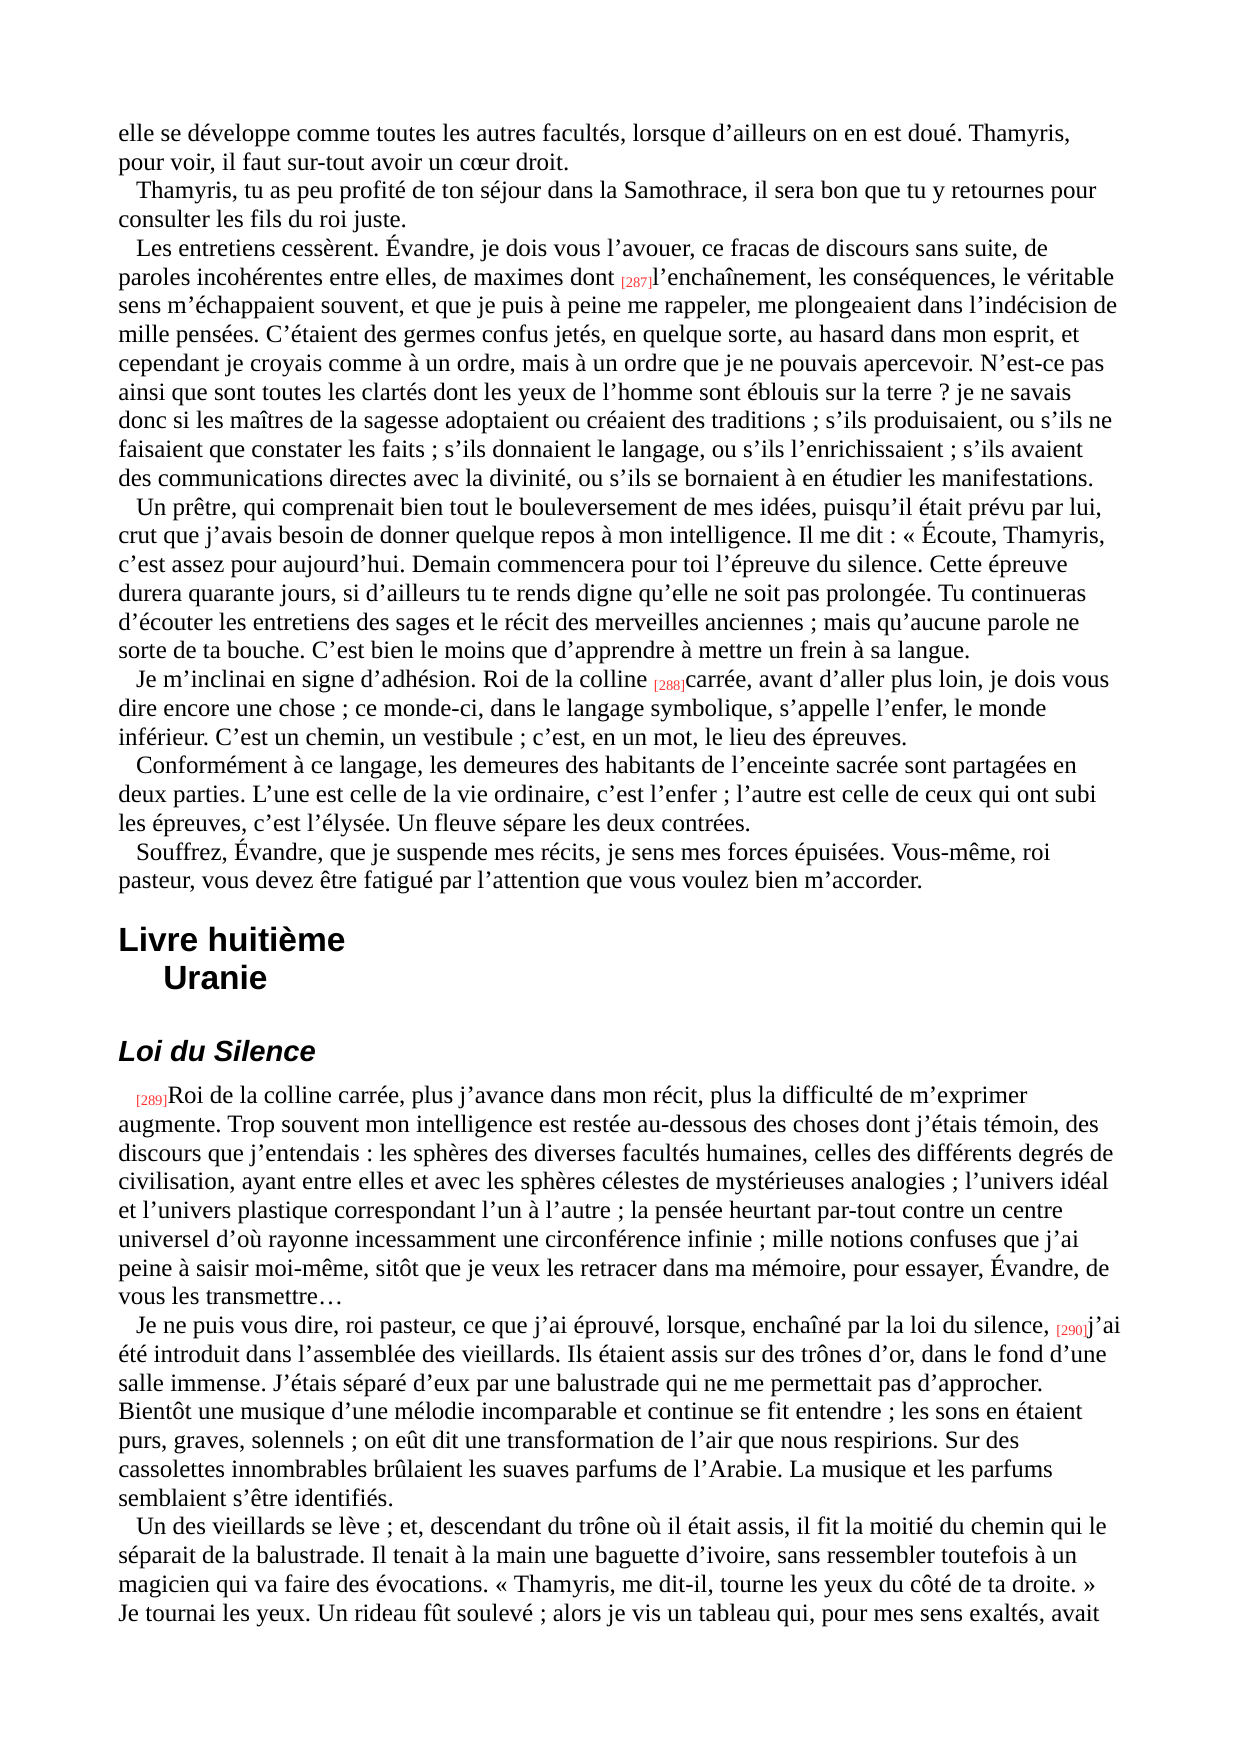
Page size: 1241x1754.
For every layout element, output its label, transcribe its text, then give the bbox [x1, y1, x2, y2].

text Les entretiens cessèrent. Évandre, je dois vous l’avouer, ce fracas de discours sans suite, de paroles incohérentes entre elles, de maximes dont [287]l’enchaînement, les conséquences, le véritable sens m’échappaient souvent, et que je puis à peine me rappeler, me plongeaient dans l’indécision de mille pensées. C’étaient des germes confus jetés, en quelque sorte, au hasard dans mon esprit, et cependant je croyais comme à un ordre, mais à un ordre que je ne pouvais apercevoir. N’est-ce pas ainsi que sont toutes les clartés dont les yeux de l’homme sont éblouis sur la terre ? je ne savais donc si les maîtres de la sagesse adoptaient ou créaient des traditions ; s’ils produisaient, ou s’ils ne faisaient que constater les faits ; s’ils donnaient le langage, ou s’ils l’enrichissaient ; s’ils avaient des communications directes avec la divinité, ou s’ils se bornaient à en étudier les manifestations. [118, 233, 1122, 492]
text Un prêtre, qui comprenait bien tout le bouleversement de mes idées, puisqu’il était prévu par lui, crut que j’avais besoin de donner quelque repos à mon intelligence. Il me dit : « Écoute, Thamyris, c’est assez pour aujourd’hui. Demain commencera pour toi l’épreuve du silence. Cette épreuve durera quarante jours, si d’ailleurs tu te rends digne qu’elle ne soit pas prolongée. Tu continueras d’écouter les entretiens des sages et le récit des merveilles anciennes ; mais qu’aucune parole ne sorte de ta bouche. C’est bien le moins que d’apprendre à mettre un frein à sa langue. [118, 492, 1122, 664]
text Je ne puis vous dire, roi pasteur, ce que j’ai éprouvé, lorsque, enchaîné par la loi du silence, [290]j’ai été introduit dans l’assemblée des vieillards. Ils étaient assis sur des trônes d’or, dans le fond d’une salle immense. J’étais séparé d’eux par une balustrade qui ne me permettait pas d’approcher. Bientôt une musique d’une mélodie incomparable et continue se fit entendre ; les sons en étaient purs, graves, solennels ; on eût dit une transformation de l’air que nous respirions. Sur des cassolettes innombrables brûlaient les suaves parfums de l’Arabie. La musique et les parfums semblaient s’être identifiés. [118, 1310, 1122, 1511]
text Je m’inclinai en signe d’adhésion. Roi de la colline [288]carrée, avant d’aller plus loin, je dois vous dire encore une chose ; ce monde-ci, dans le langage symbolique, s’appelle l’enfer, le monde inférieur. C’est un chemin, un vestibule ; c’est, en un mot, le lieu des épreuves. [118, 664, 1122, 751]
text [289]Roi de la colline carrée, plus j’avance dans mon récit, plus la difficulté de m’exprimer augmente. Trop souvent mon intelligence est restée au-dessous des choses dont j’étais témoin, des discours que j’entendais : les sphères des diverses facultés humaines, celles des différents degrés de civilisation, ayant entre elles et avec les sphères célestes de mystérieuses analogies ; l’univers idéal et l’univers plastique correspondant l’un à l’autre ; la pensée heurtant par-tout contre un centre universel d’où rayonne incessamment une circonférence infinie ; mille notions confuses que j’ai peine à saisir moi-même, sitôt que je veux les retracer dans ma mémoire, pour essayer, Évandre, de vous les transmettre… [118, 1080, 1122, 1310]
text Souffrez, Évandre, que je suspende mes récits, je sens mes forces épuisées. Vous-même, roi pasteur, vous devez être fatigué par l’attention que vous voulez bien m’accorder. [118, 837, 1122, 894]
text Conformément à ce langage, les demeures des habitants de l’enceinte sacrée sont partagées en deux parties. L’une est celle de la vie ordinaire, c’est l’enfer ; l’autre est celle de ceux qui ont subi les épreuves, c’est l’élysée. Un fleuve sépare les deux contrées. [118, 751, 1122, 837]
subtitle Livre huitième Uranie [118, 919, 1122, 997]
text Thamyris, tu as peu profité de ton séjour dans la Samothrace, il sera bon que tu y retournes pour consulter les fils du roi juste. [118, 176, 1122, 233]
text elle se développe comme toutes les autres facultés, lorsque d’ailleurs on en est doué. Thamyris, pour voir, il faut sur-tout avoir un cœur droit. [118, 118, 1122, 176]
text Un des vieillards se lève ; et, descendant du trône où il était assis, il fit la moitié du chemin qui le séparait de la balustrade. Il tenait à la main une baguette d’ivoire, sans ressembler toutefois à un magicien qui va faire des évocations. « Thamyris, me dit-il, tourne les yeux du côté de ta droite. » Je tournai les yeux. Un rideau fût soulevé ; alors je vis un tableau qui, pour mes sens exaltés, avait [118, 1511, 1122, 1626]
subtitle Loi du Silence [118, 1034, 1122, 1068]
